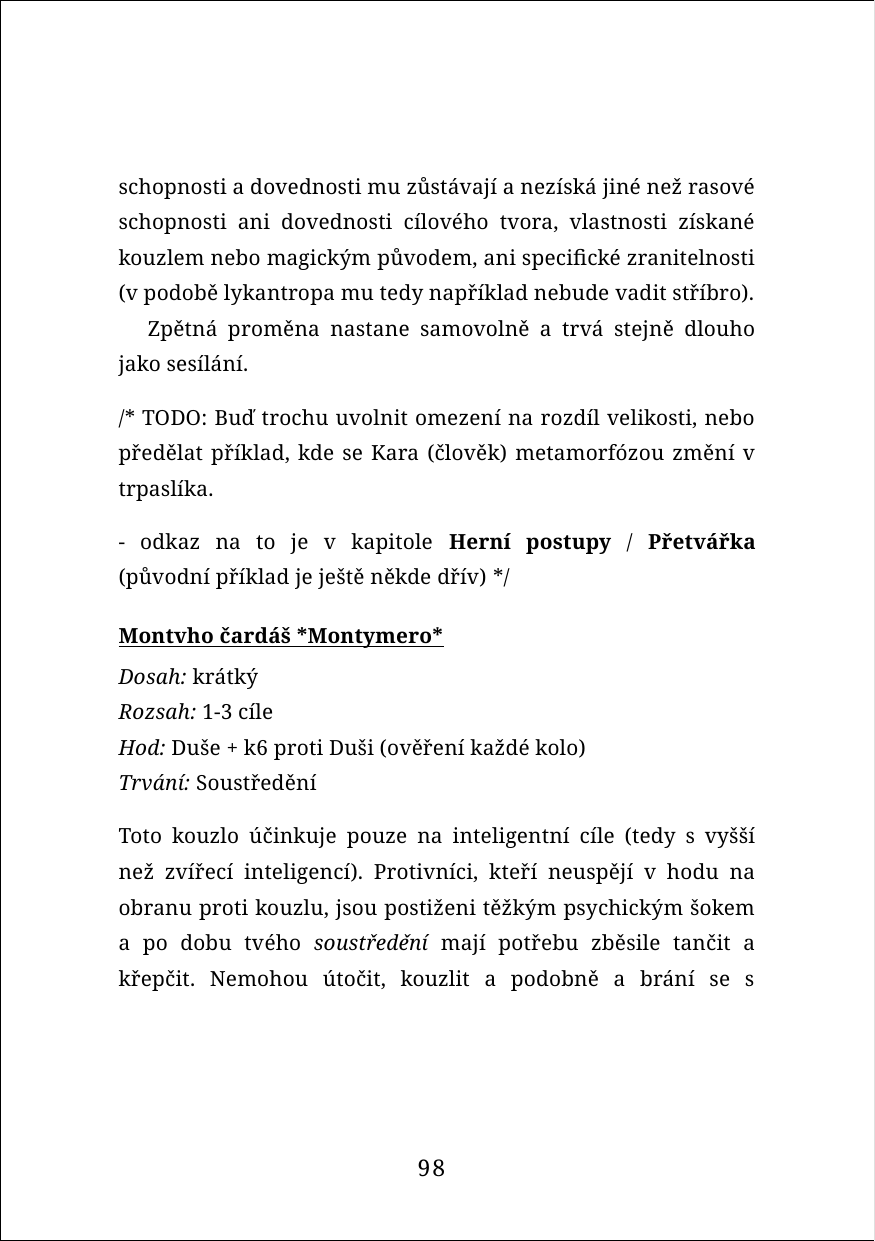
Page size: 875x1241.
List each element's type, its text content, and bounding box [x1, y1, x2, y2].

text Toto kouzlo účinkuje pouze na inteligentní cíle (tedy s vyšší než zvířecí inteligencí). Protivníci, kteří neuspějí v hodu na obranu proti kouzlu, jsou postiženi těžkým psychickým šokem a po dobu tvého soustředění mají potřebu zběsile tančit a křepčit. Nemohou útočit, kouzlit a podobně a brání se s [118, 822, 756, 992]
text /* TODO: Buď trochu uvolnit omezení na rozdíl velikosti, nebo předělat příklad, kde se Kara (člověk) metamorfózou změní v trpaslíka. [118, 403, 756, 502]
text Dosah: krátký Rozsah: 1-3 cíle Hod: Duše + k6 proti Duši (ověření každé kolo) Trvání: Soustředění [118, 662, 756, 797]
subtitle Montvho čardáš *Montymero* [118, 622, 756, 650]
text - odkaz na to je v kapitole Herní postupy / Přetvářka (původní příklad je ještě někde dřív) */ [118, 527, 756, 591]
text schopnosti a dovednosti mu zůstávají a nezíská jiné než rasové schopnosti ani dovednosti cílového tvora, vlastnosti získané kouzlem nebo magickým původem, ani specifické zranitelnosti (v podobě lykantropa mu tedy například nebude vadit stříbro). Zpětná proměna nastane samovolně a trvá stejně dlouho jako sesílání. [118, 172, 756, 378]
